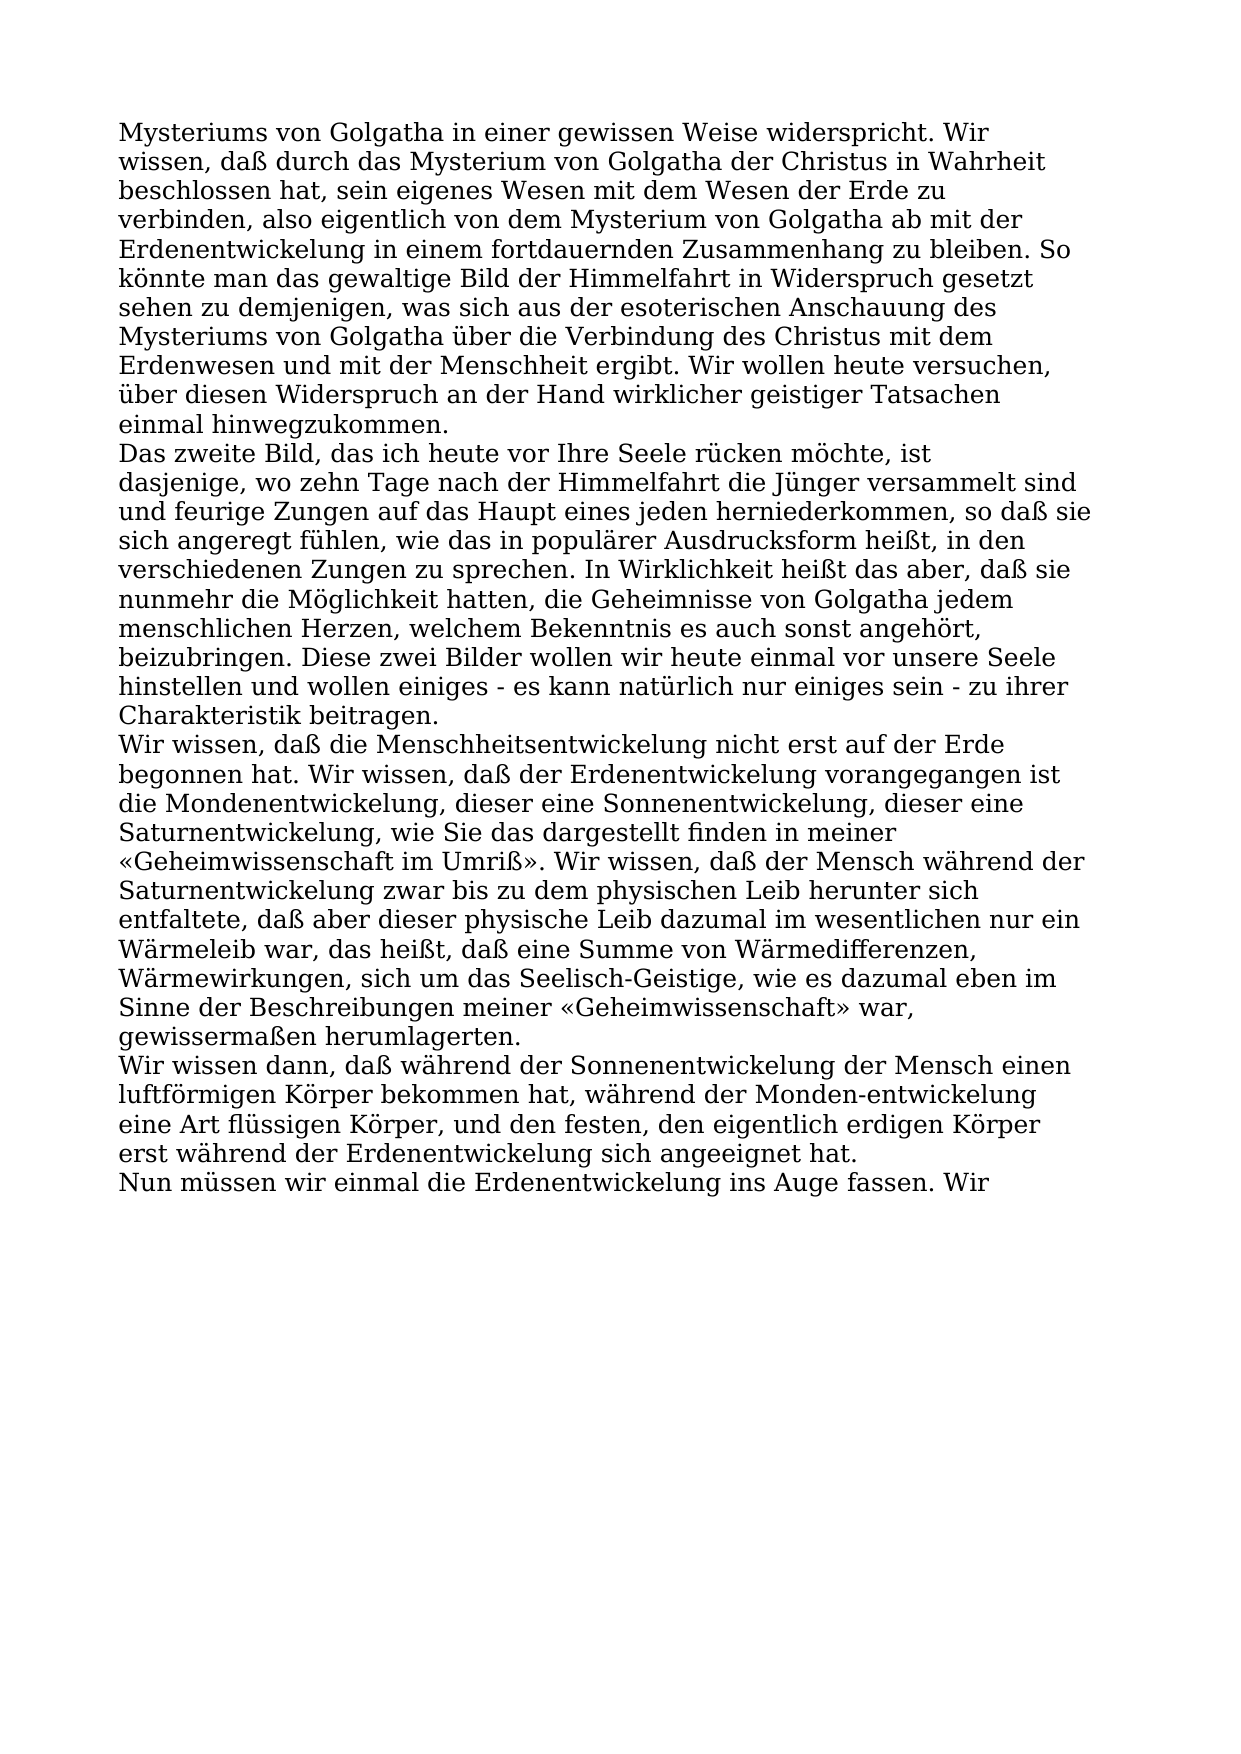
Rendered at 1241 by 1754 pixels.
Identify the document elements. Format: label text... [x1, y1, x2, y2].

text beizubringen. Diese zwei Bilder wollen wir heute einmal vor unsere Seele [118, 643, 1122, 672]
text einmal hinwegzukommen. [118, 410, 1122, 439]
text dasjenige, wo zehn Tage nach der Himmelfahrt die Jünger versammelt sind [118, 468, 1122, 497]
text erst während der Erdenentwickelung sich angeeignet hat. [118, 1139, 1122, 1168]
text Sinne der Beschreibungen meiner «Geheimwissenschaft» war, [118, 993, 1122, 1022]
text sich angeregt fühlen, wie das in populärer Ausdrucksform heißt, in den [118, 526, 1122, 556]
text gewissermaßen herumlagerten. [118, 1022, 1122, 1051]
text Saturnentwickelung zwar bis zu dem physischen Leib herunter sich [118, 876, 1122, 906]
text Wir wissen, daß die Menschheitsentwickelung nicht erst auf der Erde [118, 731, 1122, 760]
text die Mondenentwickelung, dieser eine Sonnenentwickelung, dieser eine [118, 789, 1122, 818]
text Wärmeleib war, das heißt, daß eine Summe von Wärmedifferenzen, [118, 935, 1122, 964]
text eine Art flüssigen Körper, und den festen, den eigentlich erdigen Körper [118, 1110, 1122, 1139]
text beschlossen hat, sein eigenes Wesen mit dem Wesen der Erde zu [118, 176, 1122, 206]
text Wärmewirkungen, sich um das Seelisch-Geistige, wie es dazumal eben im [118, 964, 1122, 993]
text wissen, daß durch das Mysterium von Golgatha der Christus in Wahrheit [118, 147, 1122, 176]
text «Geheimwissenschaft im Umriß». Wir wissen, daß der Mensch während der [118, 847, 1122, 876]
text Wir wissen dann, daß während der Sonnenentwickelung der Mensch einen [118, 1051, 1122, 1081]
text hinstellen und wollen einiges - es kann natürlich nur einiges sein - zu ihrer [118, 672, 1122, 701]
text Charakteristik beitragen. [118, 701, 1122, 731]
text über diesen Widerspruch an der Hand wirklicher geistiger Tatsachen [118, 381, 1122, 410]
text Erdenwesen und mit der Menschheit ergibt. Wir wollen heute versuchen, [118, 351, 1122, 381]
text Mysteriums von Golgatha über die Verbindung des Christus mit dem [118, 322, 1122, 351]
text menschlichen Herzen, welchem Bekenntnis es auch sonst angehört, [118, 614, 1122, 643]
text entfaltete, daß aber dieser physische Leib dazumal im wesentlichen nur ein [118, 906, 1122, 935]
text könnte man das gewaltige Bild der Himmelfahrt in Widerspruch gesetzt [118, 264, 1122, 293]
text nunmehr die Möglichkeit hatten, die Geheimnisse von Golgatha jedem [118, 585, 1122, 614]
text verschiedenen Zungen zu sprechen. In Wirklichkeit heißt das aber, daß sie [118, 556, 1122, 585]
text Erdenentwickelung in einem fortdauernden Zusammenhang zu bleiben. So [118, 235, 1122, 264]
text verbinden, also eigentlich von dem Mysterium von Golgatha ab mit der [118, 206, 1122, 235]
text Nun müssen wir einmal die Erdenentwickelung ins Auge fassen. Wir [118, 1168, 1122, 1197]
text Mysteriums von Golgatha in einer gewissen Weise widerspricht. Wir [118, 118, 1122, 147]
text luftförmigen Körper bekommen hat, während der Monden-entwickelung [118, 1081, 1122, 1110]
text Saturnentwickelung, wie Sie das dargestellt finden in meiner [118, 818, 1122, 847]
text und feurige Zungen auf das Haupt eines jeden herniederkommen, so daß sie [118, 497, 1122, 526]
text sehen zu demjenigen, was sich aus der esoterischen Anschauung des [118, 293, 1122, 322]
text begonnen hat. Wir wissen, daß der Erdenentwickelung vorangegangen ist [118, 760, 1122, 789]
text Das zweite Bild, das ich heute vor Ihre Seele rücken möchte, ist [118, 439, 1122, 468]
